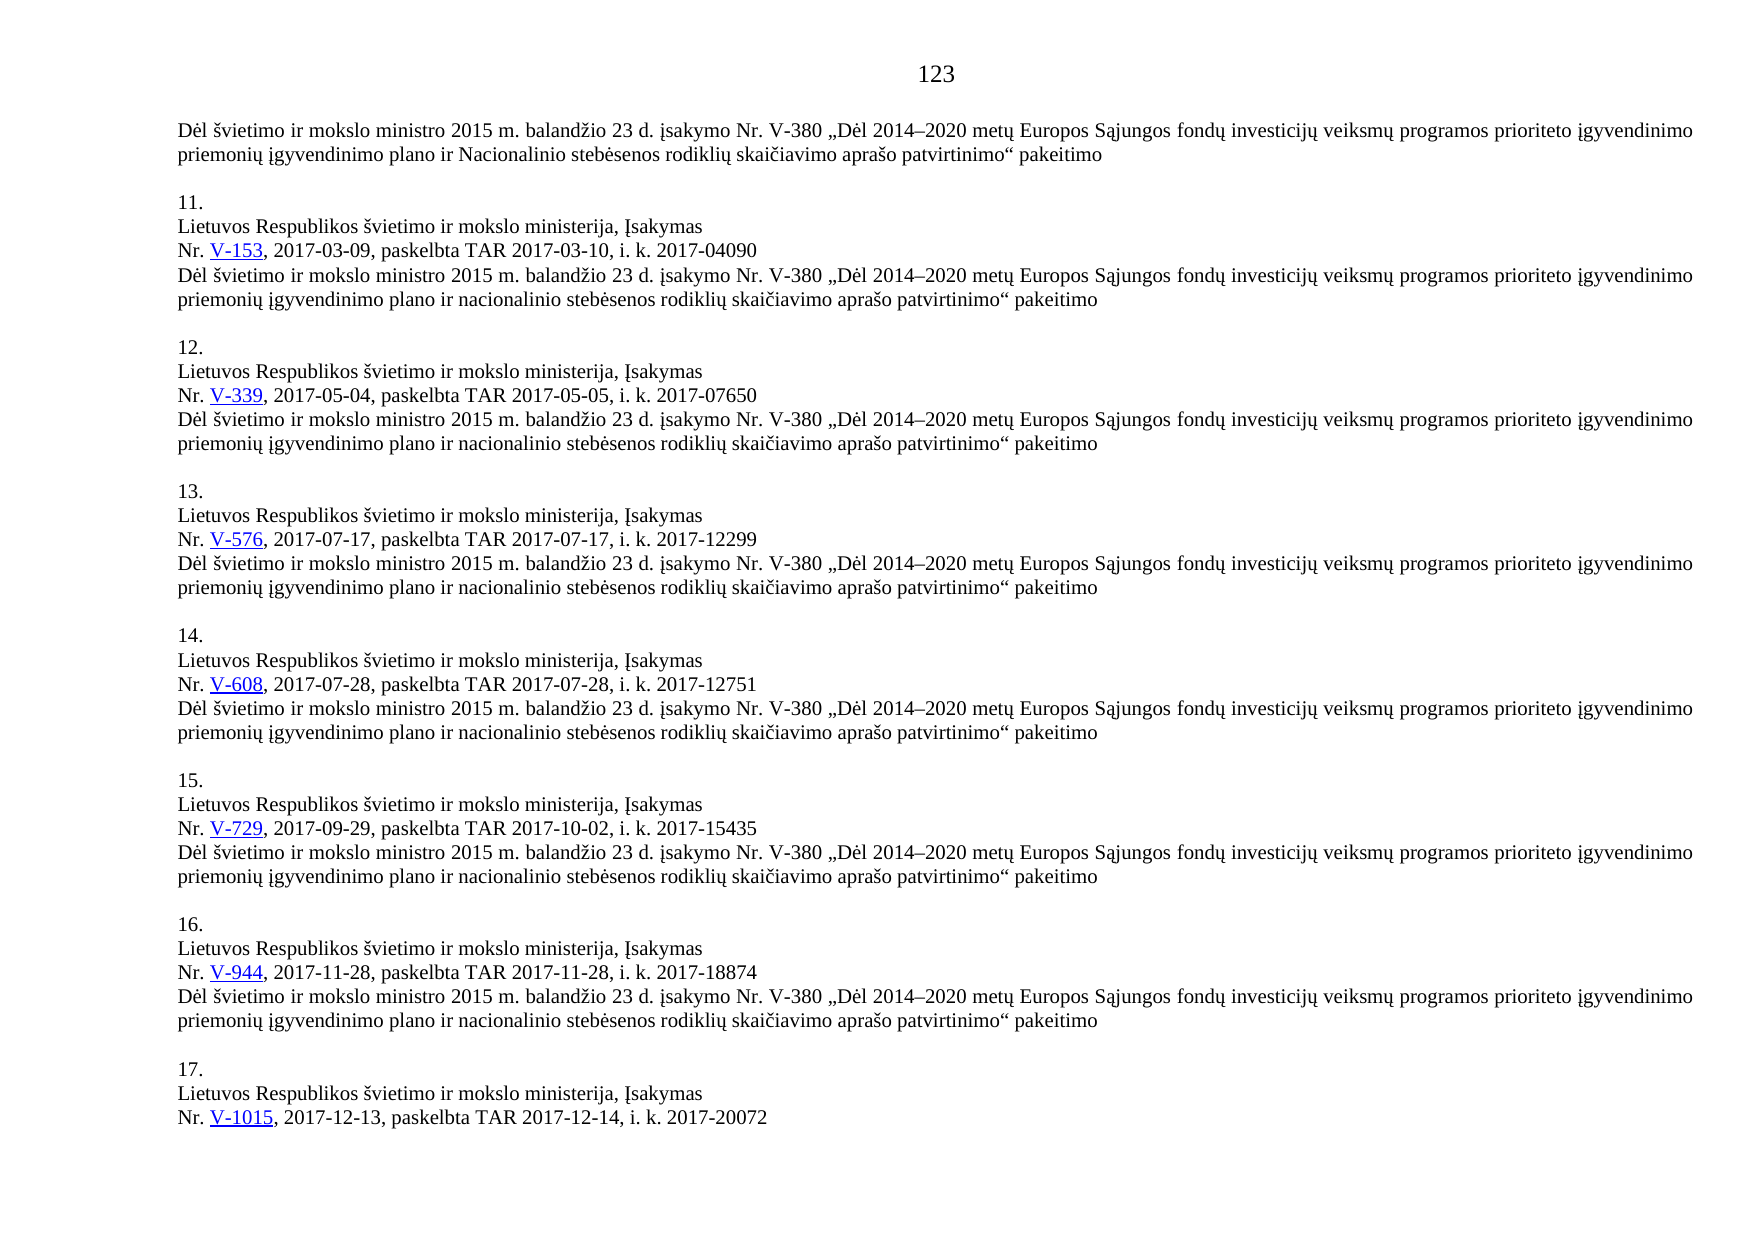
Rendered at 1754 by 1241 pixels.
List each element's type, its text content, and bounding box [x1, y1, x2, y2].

text 13. [177, 479, 1695, 503]
text Dėl švietimo ir mokslo ministro 2015 m. balandžio 23 d. įsakymo Nr. V-380 „Dėl 2014–2020 metų Europos Sąjungos fondų investicijų veiksmų programos prioriteto įgyvendinimo priemonių įgyvendinimo plano ir nacionalinio stebėsenos rodiklių skaičiavimo aprašo patvirtinimo“ pakeitimo [177, 840, 1695, 888]
text Dėl švietimo ir mokslo ministro 2015 m. balandžio 23 d. įsakymo Nr. V-380 „Dėl 2014–2020 metų Europos Sąjungos fondų investicijų veiksmų programos prioriteto įgyvendinimo priemonių įgyvendinimo plano ir nacionalinio stebėsenos rodiklių skaičiavimo aprašo patvirtinimo“ pakeitimo [177, 696, 1695, 744]
text 14. [177, 623, 1695, 647]
text Lietuvos Respublikos švietimo ir mokslo ministerija, Įsakymas [177, 647, 1695, 672]
text 17. [177, 1057, 1695, 1081]
text Nr. V-1015, 2017-12-13, paskelbta TAR 2017-12-14, i. k. 2017-20072 [177, 1105, 1695, 1129]
text Lietuvos Respublikos švietimo ir mokslo ministerija, Įsakymas [177, 359, 1695, 383]
text Nr. V-339, 2017-05-04, paskelbta TAR 2017-05-05, i. k. 2017-07650 [177, 383, 1695, 407]
text 12. [177, 335, 1695, 359]
text Lietuvos Respublikos švietimo ir mokslo ministerija, Įsakymas [177, 503, 1695, 527]
text Lietuvos Respublikos švietimo ir mokslo ministerija, Įsakymas [177, 936, 1695, 960]
text Dėl švietimo ir mokslo ministro 2015 m. balandžio 23 d. įsakymo Nr. V-380 „Dėl 2014–2020 metų Europos Sąjungos fondų investicijų veiksmų programos prioriteto įgyvendinimo priemonių įgyvendinimo plano ir nacionalinio stebėsenos rodiklių skaičiavimo aprašo patvirtinimo“ pakeitimo [177, 262, 1695, 311]
text Dėl švietimo ir mokslo ministro 2015 m. balandžio 23 d. įsakymo Nr. V-380 „Dėl 2014–2020 metų Europos Sąjungos fondų investicijų veiksmų programos prioriteto įgyvendinimo priemonių įgyvendinimo plano ir nacionalinio stebėsenos rodiklių skaičiavimo aprašo patvirtinimo“ pakeitimo [177, 551, 1695, 599]
text Nr. V-153, 2017-03-09, paskelbta TAR 2017-03-10, i. k. 2017-04090 [177, 238, 1695, 262]
text Nr. V-576, 2017-07-17, paskelbta TAR 2017-07-17, i. k. 2017-12299 [177, 527, 1695, 551]
text Nr. V-608, 2017-07-28, paskelbta TAR 2017-07-28, i. k. 2017-12751 [177, 672, 1695, 696]
text Dėl švietimo ir mokslo ministro 2015 m. balandžio 23 d. įsakymo Nr. V-380 „Dėl 2014–2020 metų Europos Sąjungos fondų investicijų veiksmų programos prioriteto įgyvendinimo priemonių įgyvendinimo plano ir nacionalinio stebėsenos rodiklių skaičiavimo aprašo patvirtinimo“ pakeitimo [177, 407, 1695, 455]
text Nr. V-944, 2017-11-28, paskelbta TAR 2017-11-28, i. k. 2017-18874 [177, 960, 1695, 984]
text Dėl švietimo ir mokslo ministro 2015 m. balandžio 23 d. įsakymo Nr. V-380 „Dėl 2014–2020 metų Europos Sąjungos fondų investicijų veiksmų programos prioriteto įgyvendinimo priemonių įgyvendinimo plano ir Nacionalinio stebėsenos rodiklių skaičiavimo aprašo patvirtinimo“ pakeitimo [177, 118, 1695, 166]
text 15. [177, 768, 1695, 792]
text 11. [177, 190, 1695, 214]
text Lietuvos Respublikos švietimo ir mokslo ministerija, Įsakymas [177, 1081, 1695, 1105]
text Nr. V-729, 2017-09-29, paskelbta TAR 2017-10-02, i. k. 2017-15435 [177, 816, 1695, 840]
text Dėl švietimo ir mokslo ministro 2015 m. balandžio 23 d. įsakymo Nr. V-380 „Dėl 2014–2020 metų Europos Sąjungos fondų investicijų veiksmų programos prioriteto įgyvendinimo priemonių įgyvendinimo plano ir nacionalinio stebėsenos rodiklių skaičiavimo aprašo patvirtinimo“ pakeitimo [177, 984, 1695, 1032]
text 16. [177, 912, 1695, 936]
text Lietuvos Respublikos švietimo ir mokslo ministerija, Įsakymas [177, 214, 1695, 238]
text Lietuvos Respublikos švietimo ir mokslo ministerija, Įsakymas [177, 792, 1695, 816]
